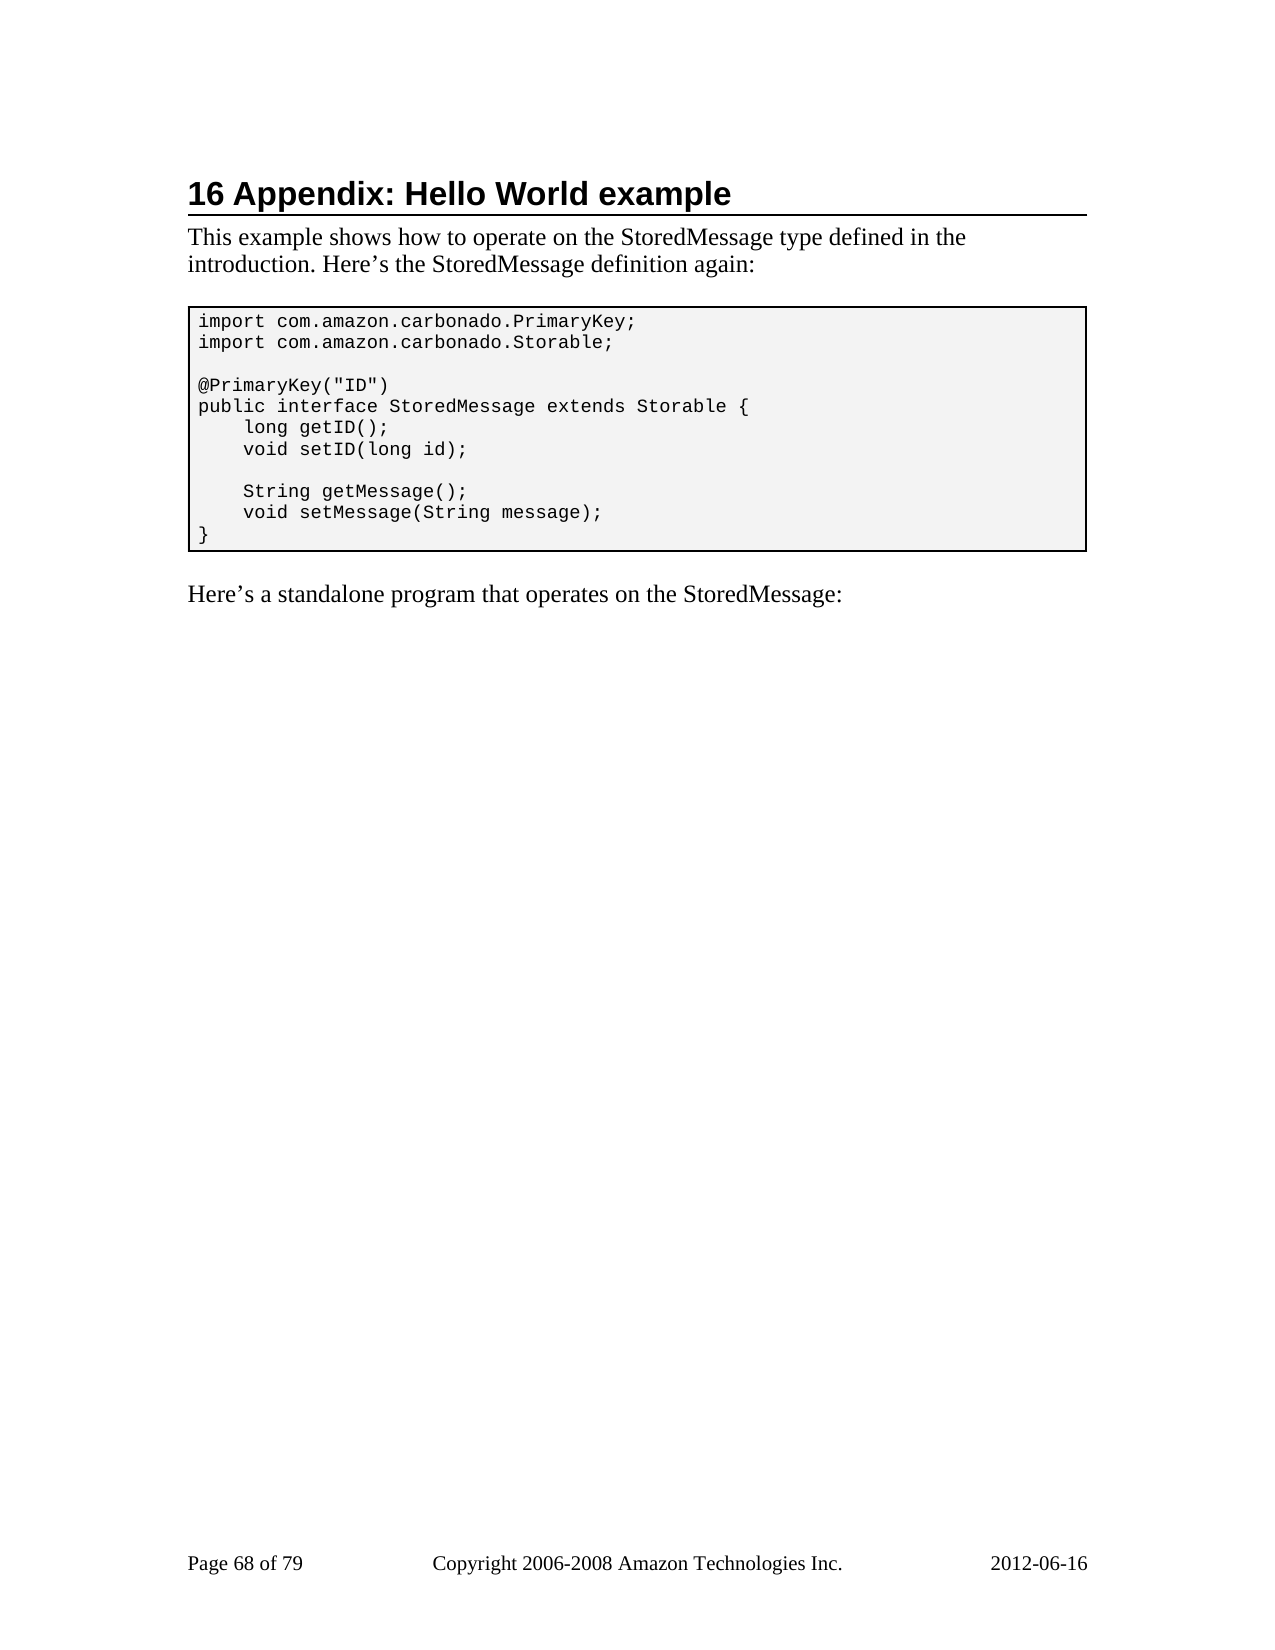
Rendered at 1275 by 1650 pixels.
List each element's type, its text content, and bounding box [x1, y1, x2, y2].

text This example shows how to operate on the StoredMessage type defined in the introduction. Here’s the StoredMessage definition again: [187, 223, 1087, 278]
text public interface StoredMessage extends Storable { [190, 391, 1085, 412]
text void setMessage(String message); [190, 497, 1085, 518]
text long getID(); [190, 412, 1085, 433]
text import com.amazon.carbonado.PrimaryKey; [190, 308, 1085, 327]
text void setID(long id); [190, 433, 1085, 454]
text import com.amazon.carbonado.Storable; [190, 327, 1085, 348]
subtitle Appendix: Hello World example [187, 175, 1087, 216]
text @PrimaryKey("ID") [190, 369, 1085, 391]
text } [190, 518, 1085, 550]
text Here’s a standalone program that operates on the StoredMessage: [187, 580, 1087, 607]
text String getMessage(); [190, 476, 1085, 497]
